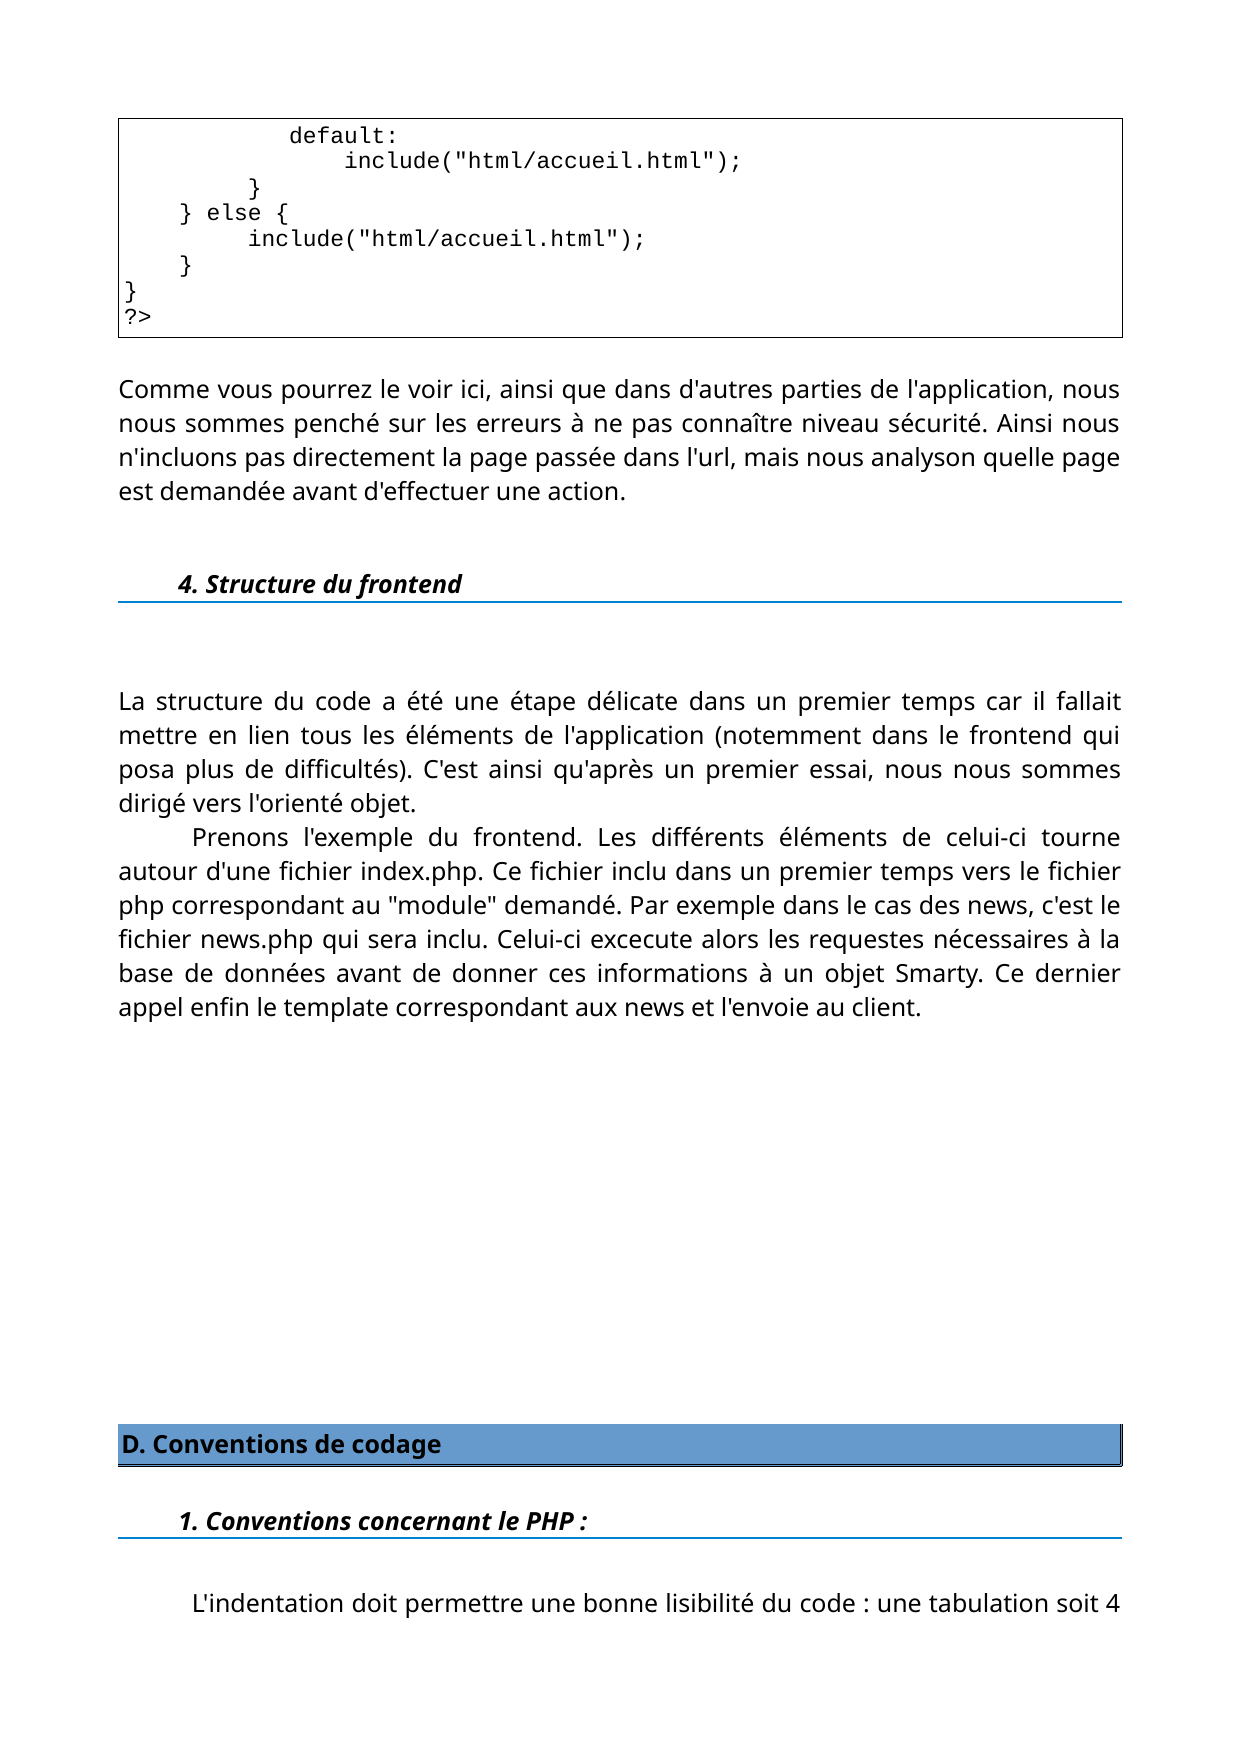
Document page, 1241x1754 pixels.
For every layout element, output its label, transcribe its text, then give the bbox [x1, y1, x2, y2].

text La structure du code a été une étape délicate dans un premier temps car il fallait mettre en lien tous les éléments de l'application (notemment dans le frontend qui posa plus de difficultés). C'est ainsi qu'après un premier essai, nous nous sommes dirigé vers l'orienté objet. [118, 683, 1122, 820]
subtitle 1. Conventions concernant le PHP : [118, 1503, 1122, 1537]
subtitle D. Conventions de codage [118, 1424, 1122, 1466]
text L'indentation doit permettre une bonne lisibilité du code : une tabulation soit 4 [118, 1586, 1122, 1620]
table_header default: include("html/accueil.html"); } } else { include("html/accueil.html"); } } ?> [119, 119, 1122, 337]
text Comme vous pourrez le voir ici, ainsi que dans d'autres parties de l'application, nous nous sommes penché sur les erreurs à ne pas connaître niveau sécurité. Ainsi nous n'incluons pas directement la page passée dans l'url, mais nous analyson quelle page est demandée avant d'effectuer une action. [118, 371, 1122, 508]
text Prenons l'exemple du frontend. Les différents éléments de celui-ci tourne autour d'une fichier index.php. Ce fichier inclu dans un premier temps vers le fichier php correspondant au "module" demandé. Par exemple dans le cas des news, c'est le fichier news.php qui sera inclu. Celui-ci excecute alors les requestes nécessaires à la base de données avant de donner ces informations à un objet Smarty. Ce dernier appel enfin le template correspondant aux news et l'envoie au client. [118, 820, 1122, 1024]
subtitle 4. Structure du frontend [118, 567, 1122, 601]
